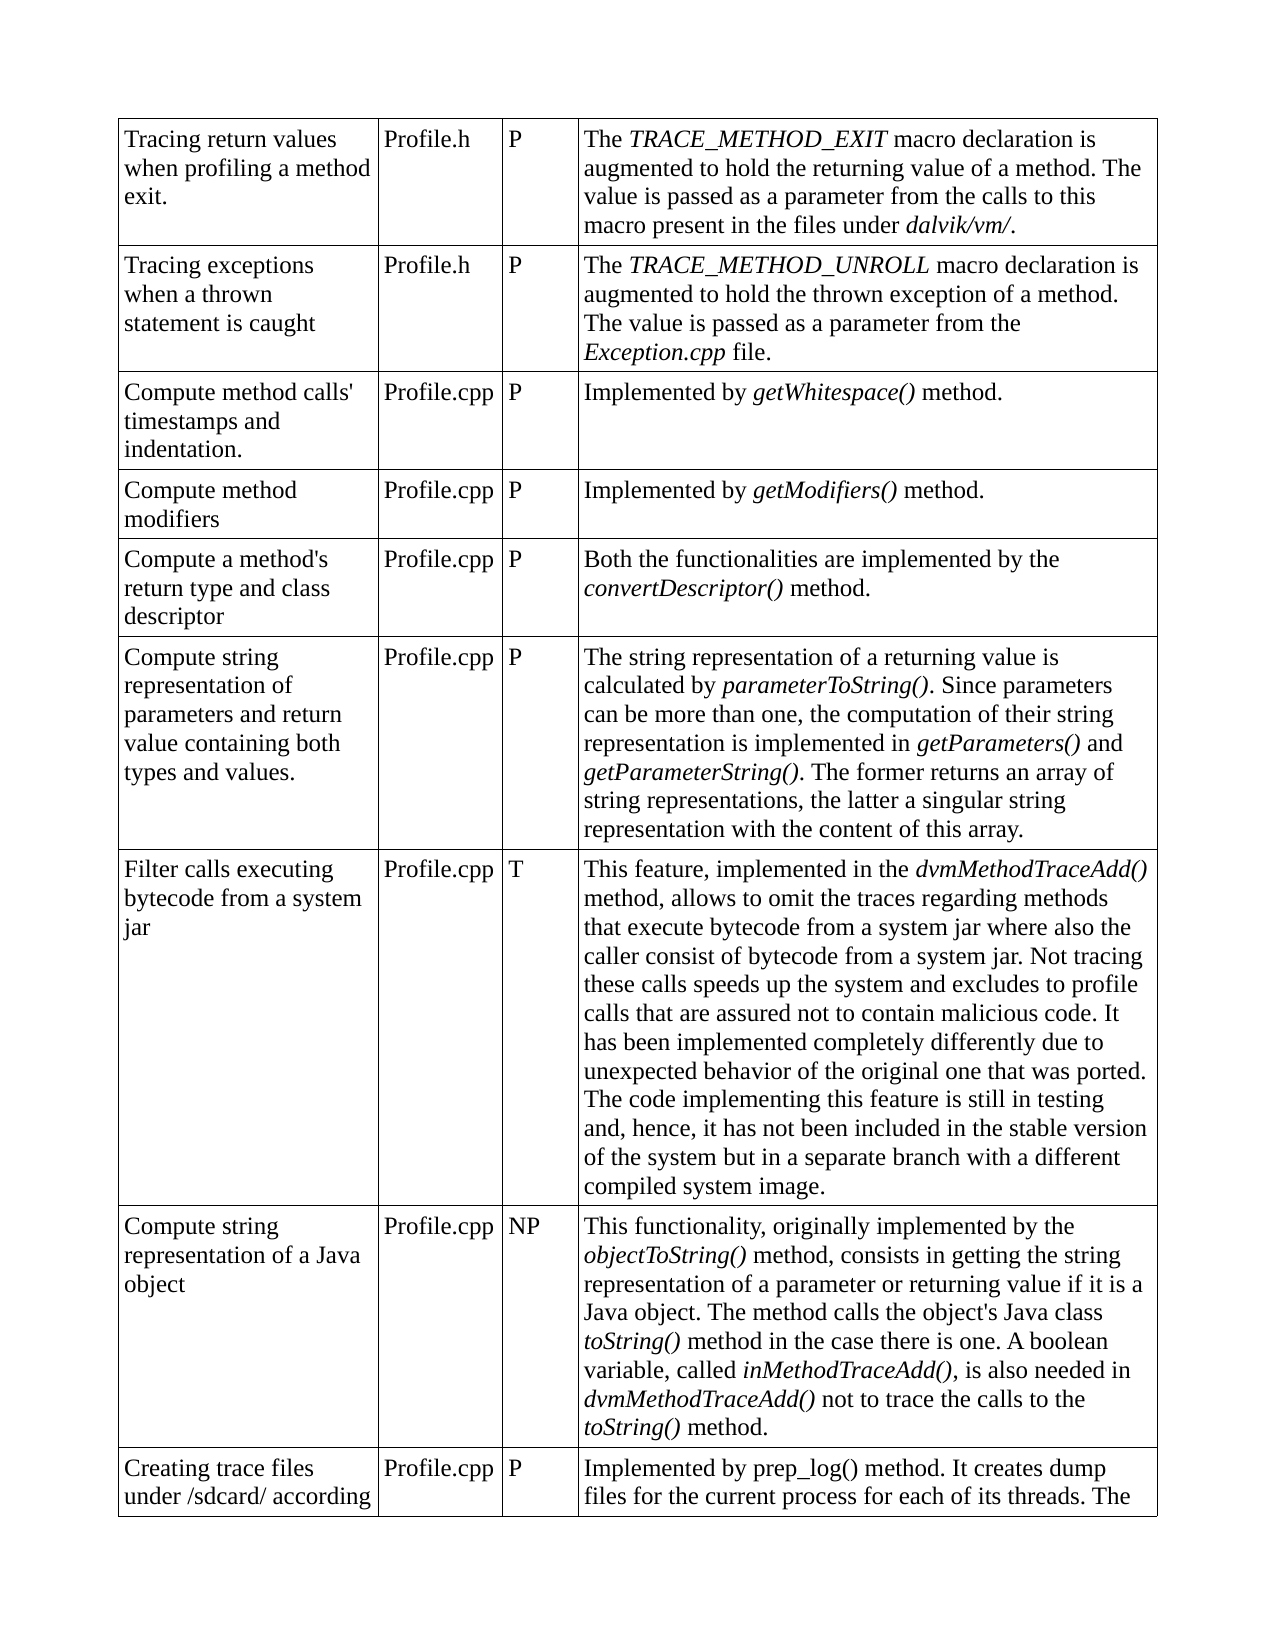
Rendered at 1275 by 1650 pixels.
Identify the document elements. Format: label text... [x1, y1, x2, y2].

table_cell Implemented by getWhitespace() method. [579, 372, 1157, 469]
table_cell Tracing exceptions when a thrown statement is caught [119, 246, 378, 371]
table_cell The string representation of a returning value is calculated by parameterToString(). Since parameters can be more than one, the computation of their string representation is implemented in getParameters() and getParameterString(). The former returns an array of string representations, the latter a singular string representation with the content of this array. [579, 637, 1157, 849]
table_cell P [503, 119, 578, 245]
table_cell Profile.cpp [379, 1206, 502, 1447]
table_cell Filter calls executing bytecode from a system jar [119, 850, 378, 1205]
table_cell Profile.cpp [379, 1448, 502, 1516]
table_cell Profile.cpp [379, 470, 502, 538]
table_cell Implemented by prep_log() method. It creates dump files for the current process for each of its threads. The [579, 1448, 1157, 1516]
table_cell Implemented by getModifiers() method. [579, 470, 1157, 538]
table_cell P [503, 470, 578, 538]
table_cell T [503, 850, 578, 1205]
table_cell NP [503, 1206, 578, 1447]
table_cell Compute string representation of parameters and return value containing both types and values. [119, 637, 378, 849]
table_cell Compute string representation of a Java object [119, 1206, 378, 1447]
table_cell This feature, implemented in the dvmMethodTraceAdd() method, allows to omit the traces regarding methods that execute bytecode from a system jar where also the caller consist of bytecode from a system jar. Not tracing these calls speeds up the system and excludes to profile calls that are assured not to contain malicious code. It has been implemented completely differently due to unexpected behavior of the original one that was ported. The code implementing this feature is still in testing and, hence, it has not been included in the stable version of the system but in a separate branch with a different compiled system image. [579, 850, 1157, 1205]
table_cell P [503, 246, 578, 371]
table_cell Profile.cpp [379, 850, 502, 1205]
table_cell Both the functionalities are implemented by the convertDescriptor() method. [579, 539, 1157, 636]
table_cell P [503, 372, 578, 469]
table_cell The TRACE_METHOD_EXIT macro declaration is augmented to hold the returning value of a method. The value is passed as a parameter from the calls to this macro present in the files under dalvik/vm/. [579, 119, 1157, 245]
table_cell Compute method calls' timestamps and indentation. [119, 372, 378, 469]
table_cell P [503, 539, 578, 636]
table_cell P [503, 637, 578, 849]
table_cell Tracing return values when profiling a method exit. [119, 119, 378, 245]
table_cell The TRACE_METHOD_UNROLL macro declaration is augmented to hold the thrown exception of a method. The value is passed as a parameter from the Exception.cpp file. [579, 246, 1157, 371]
table_cell Creating trace files under /sdcard/ according [119, 1448, 378, 1516]
table_cell Compute method modifiers [119, 470, 378, 538]
table_cell Profile.cpp [379, 539, 502, 636]
table_cell Profile.cpp [379, 637, 502, 849]
table_cell Profile.cpp [379, 372, 502, 469]
table_cell This functionality, originally implemented by the objectToString() method, consists in getting the string representation of a parameter or returning value if it is a Java object. The method calls the object's Java class toString() method in the case there is one. A boolean variable, called inMethodTraceAdd(), is also needed in dvmMethodTraceAdd() not to trace the calls to the toString() method. [579, 1206, 1157, 1447]
table_cell Compute a method's return type and class descriptor [119, 539, 378, 636]
table_cell Profile.h [379, 246, 502, 371]
table_cell P [503, 1448, 578, 1516]
table_cell Profile.h [379, 119, 502, 245]
